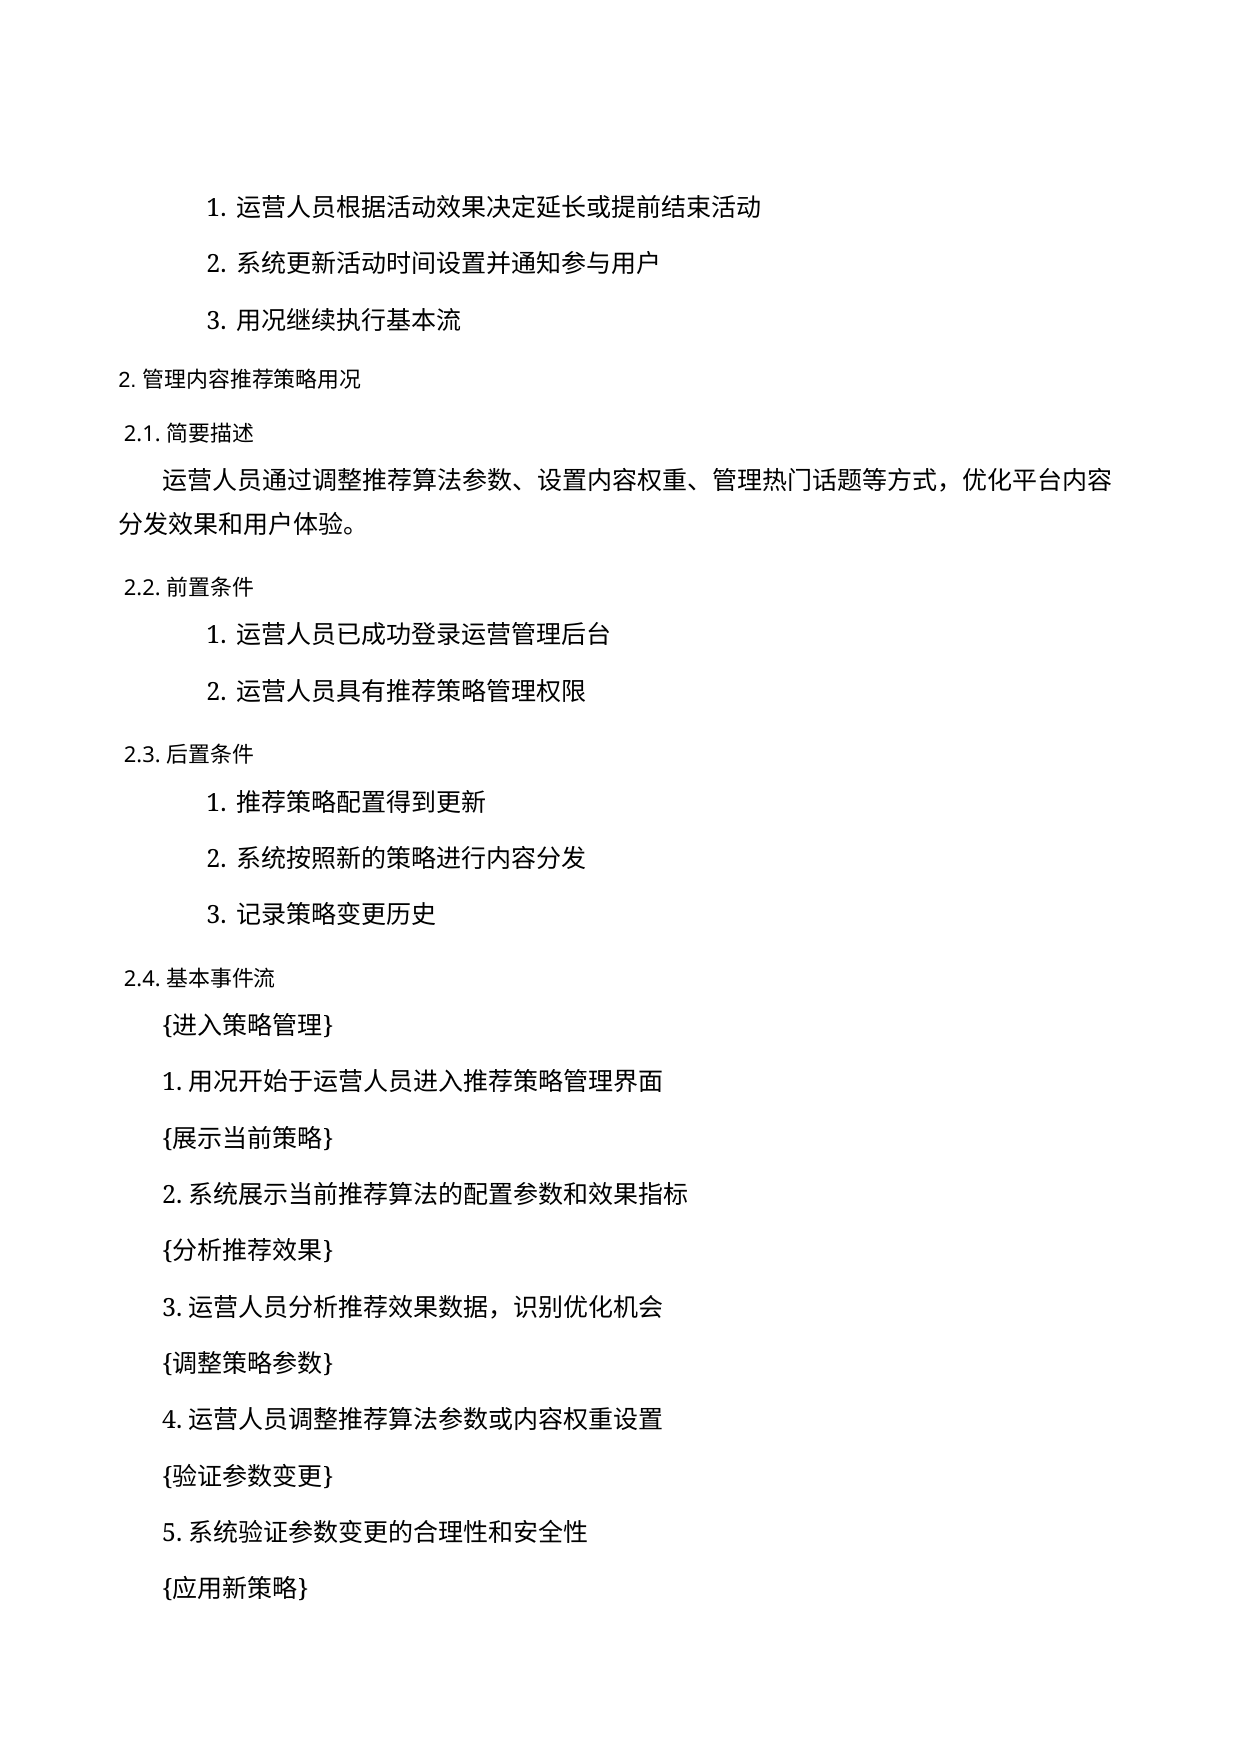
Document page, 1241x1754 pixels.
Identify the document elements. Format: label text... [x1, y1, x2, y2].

text {展示当前策略} [118, 1118, 1122, 1154]
text 4. 运营人员调整推荐算法参数或内容权重设置 [118, 1400, 1122, 1436]
list 运营人员具有推荐策略管理权限 [162, 671, 1122, 707]
text {调整策略参数} [118, 1343, 1122, 1380]
list 运营人员根据活动效果决定延长或提前结束活动 [162, 188, 1122, 224]
list 运营人员已成功登录运营管理后台 [162, 615, 1122, 651]
subtitle 后置条件 [118, 737, 1122, 769]
text {验证参数变更} [118, 1456, 1122, 1492]
list 记录策略变更历史 [162, 895, 1122, 931]
text 1. 用况开始于运营人员进入推荐策略管理界面 [118, 1062, 1122, 1098]
subtitle 管理内容推荐策略用况 [118, 362, 1122, 394]
subtitle 简要描述 [118, 416, 1122, 448]
text 运营人员通过调整推荐算法参数、设置内容权重、管理热门话题等方式，优化平台内容分发效果和用户体验。 [118, 461, 1122, 540]
subtitle 前置条件 [118, 570, 1122, 602]
text 2. 系统展示当前推荐算法的配置参数和效果指标 [118, 1174, 1122, 1211]
list 系统按照新的策略进行内容分发 [162, 838, 1122, 874]
list 系统更新活动时间设置并通知参与用户 [162, 244, 1122, 280]
text 5. 系统验证参数变更的合理性和安全性 [118, 1513, 1122, 1549]
subtitle 基本事件流 [118, 961, 1122, 993]
text 3. 运营人员分析推荐效果数据，识别优化机会 [118, 1287, 1122, 1323]
list 推荐策略配置得到更新 [162, 782, 1122, 818]
list 用况继续执行基本流 [162, 300, 1122, 337]
text {分析推荐效果} [118, 1231, 1122, 1267]
text {应用新策略} [118, 1569, 1122, 1605]
text {进入策略管理} [118, 1005, 1122, 1042]
